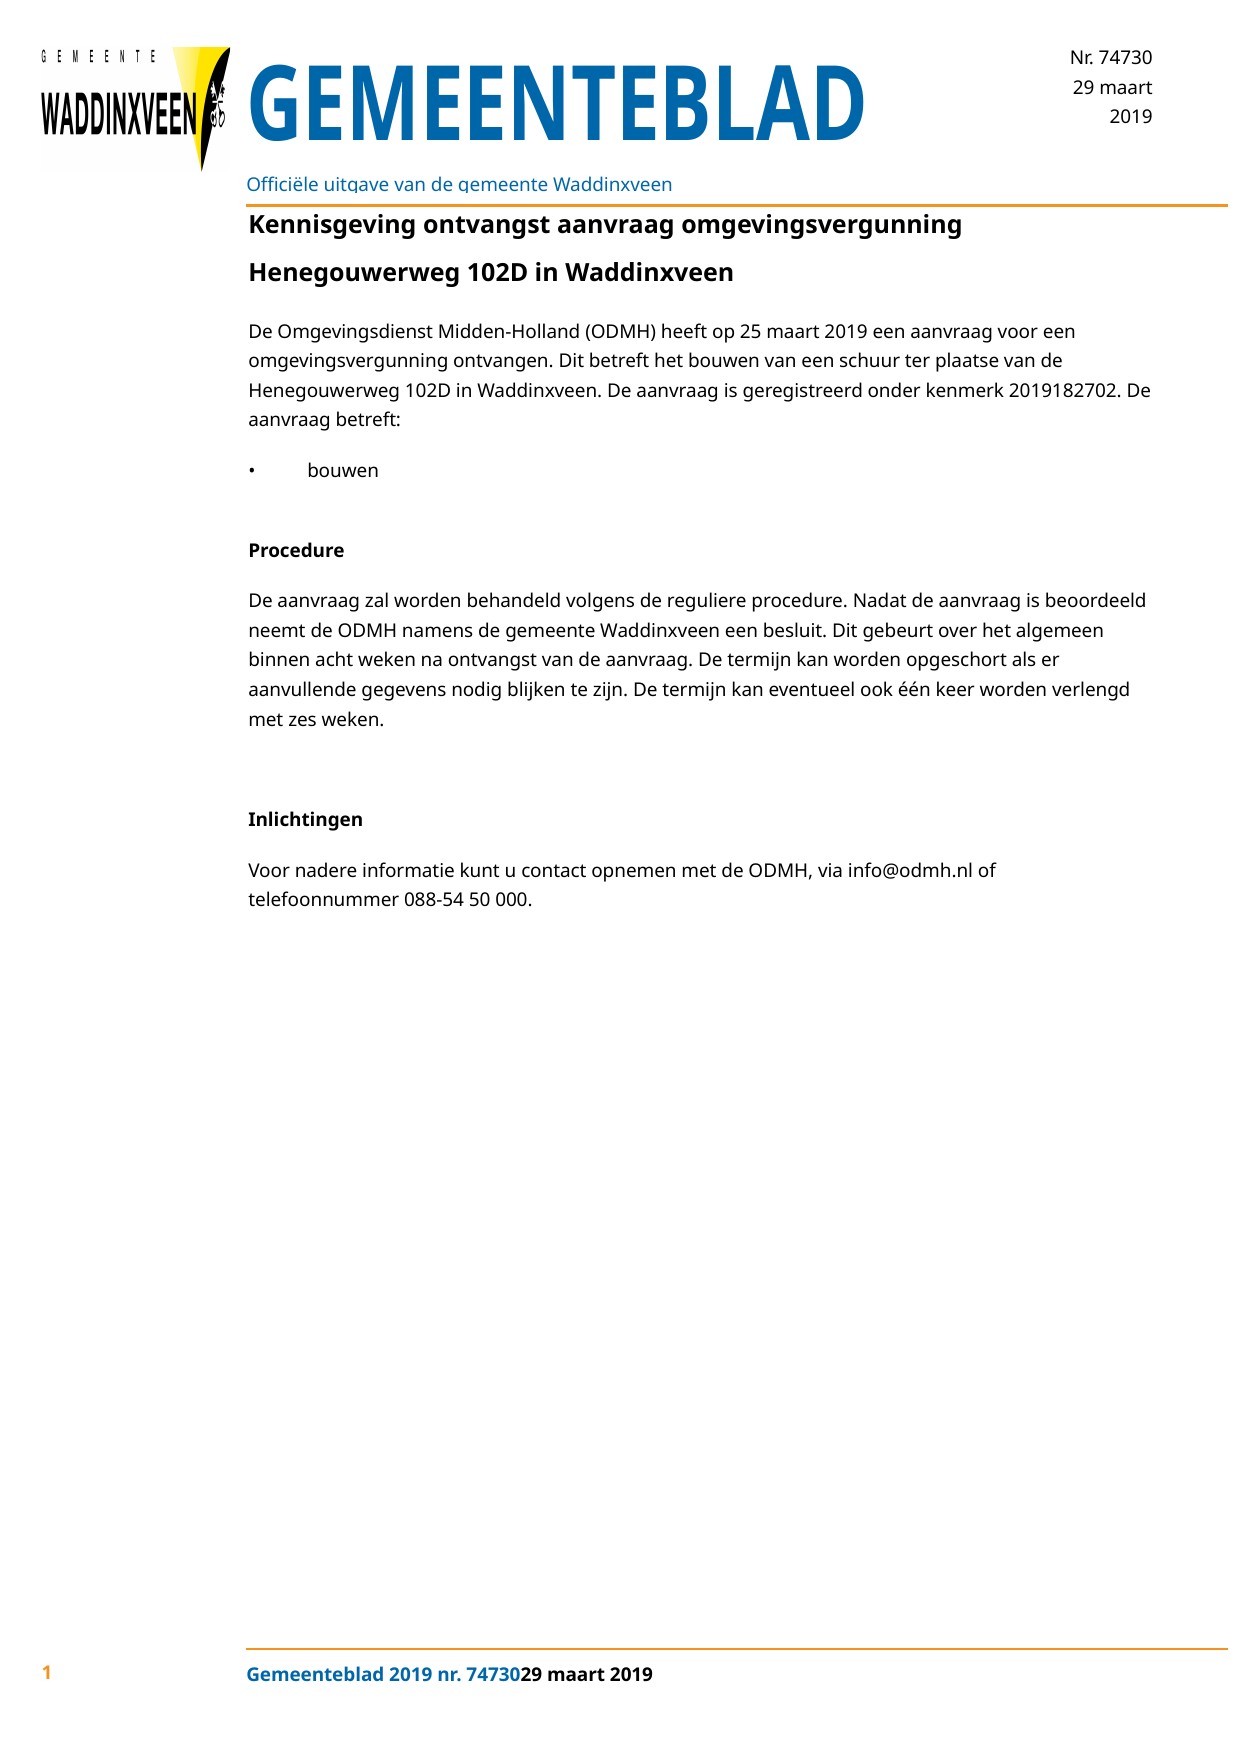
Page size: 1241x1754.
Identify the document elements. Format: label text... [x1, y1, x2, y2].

text De Omgevingsdienst Midden-Holland (ODMH) heeft op 25 maart 2019 een aanvraag voor een omgevingsvergunning ontvangen. Dit betreft het bouwen van een schuur ter plaatse van de Henegouwerweg 102D in Waddinxveen. De aanvraag is geregistreerd onder kenmerk 2019182702. De aanvraag betreft: [248, 318, 1152, 432]
list bouwen [248, 457, 1152, 483]
text Kennisgeving ontvangst aanvraag omgevingsvergunning Henegouwerweg 102D in Waddinxveen [248, 207, 1152, 288]
text De aanvraag zal worden behandeld volgens de reguliere procedure. Nadat de aanvraag is beoordeeld neemt de ODMH namens de gemeente Waddinxveen een besluit. Dit gebeurt over het algemeen binnen acht weken na ontvangst van de aanvraag. De termijn kan worden opgeschort als er aanvullende gegevens nodig blijken te zijn. De termijn kan eventueel ook één keer worden verlengd met zes weken. [248, 587, 1152, 732]
picture [41, 47, 231, 172]
text Inlichtingen [248, 807, 1152, 832]
text Voor nadere informatie kunt u contact opnemen met de ODMH, via info@odmh.nl of telefoonnummer 088-54 50 000. [248, 857, 1152, 912]
text Procedure [248, 537, 1152, 563]
